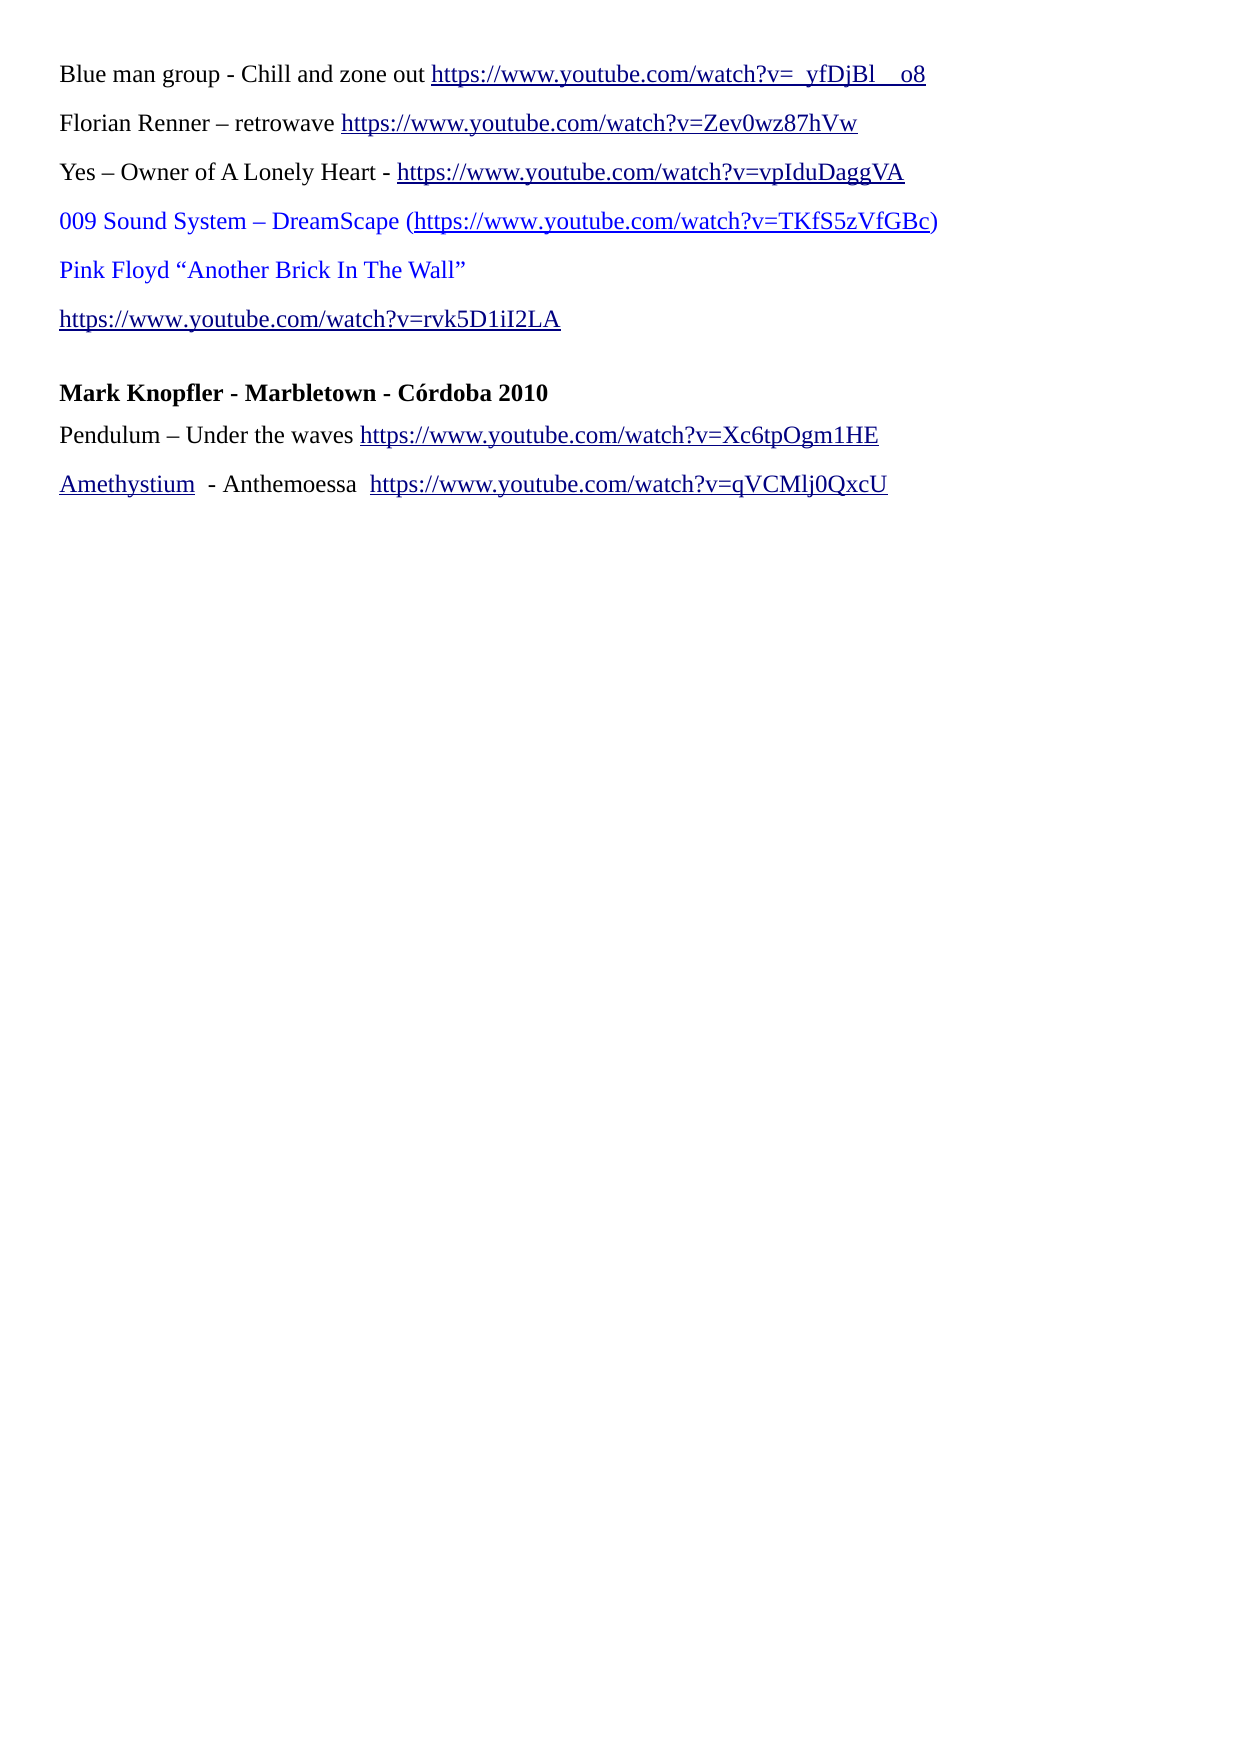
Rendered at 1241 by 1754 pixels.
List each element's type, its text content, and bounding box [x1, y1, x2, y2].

text Pink Floyd “Another Brick In The Wall” [59, 255, 1181, 284]
text Florian Renner – retrowave https://www.youtube.com/watch?v=Zev0wz87hVw [59, 108, 1181, 137]
text Yes – Owner of A Lonely Heart - https://www.youtube.com/watch?v=vpIduDaggVA [59, 157, 1181, 186]
subtitle Mark Knopfler - Marbletown - Córdoba 2010 [59, 378, 1181, 407]
text 009 Sound System – DreamScape (https://www.youtube.com/watch?v=TKfS5zVfGBc) [59, 206, 1181, 235]
text https://www.youtube.com/watch?v=rvk5D1iI2LA [59, 304, 1181, 333]
text Blue man group - Chill and zone out https://www.youtube.com/watch?v=_yfDjBl__o8 [59, 59, 1181, 88]
text Amethystium - Anthemoessa https://www.youtube.com/watch?v=qVCMlj0QxcU [59, 469, 1181, 497]
text Pendulum – Under the waves https://www.youtube.com/watch?v=Xc6tpOgm1HE [59, 420, 1181, 448]
